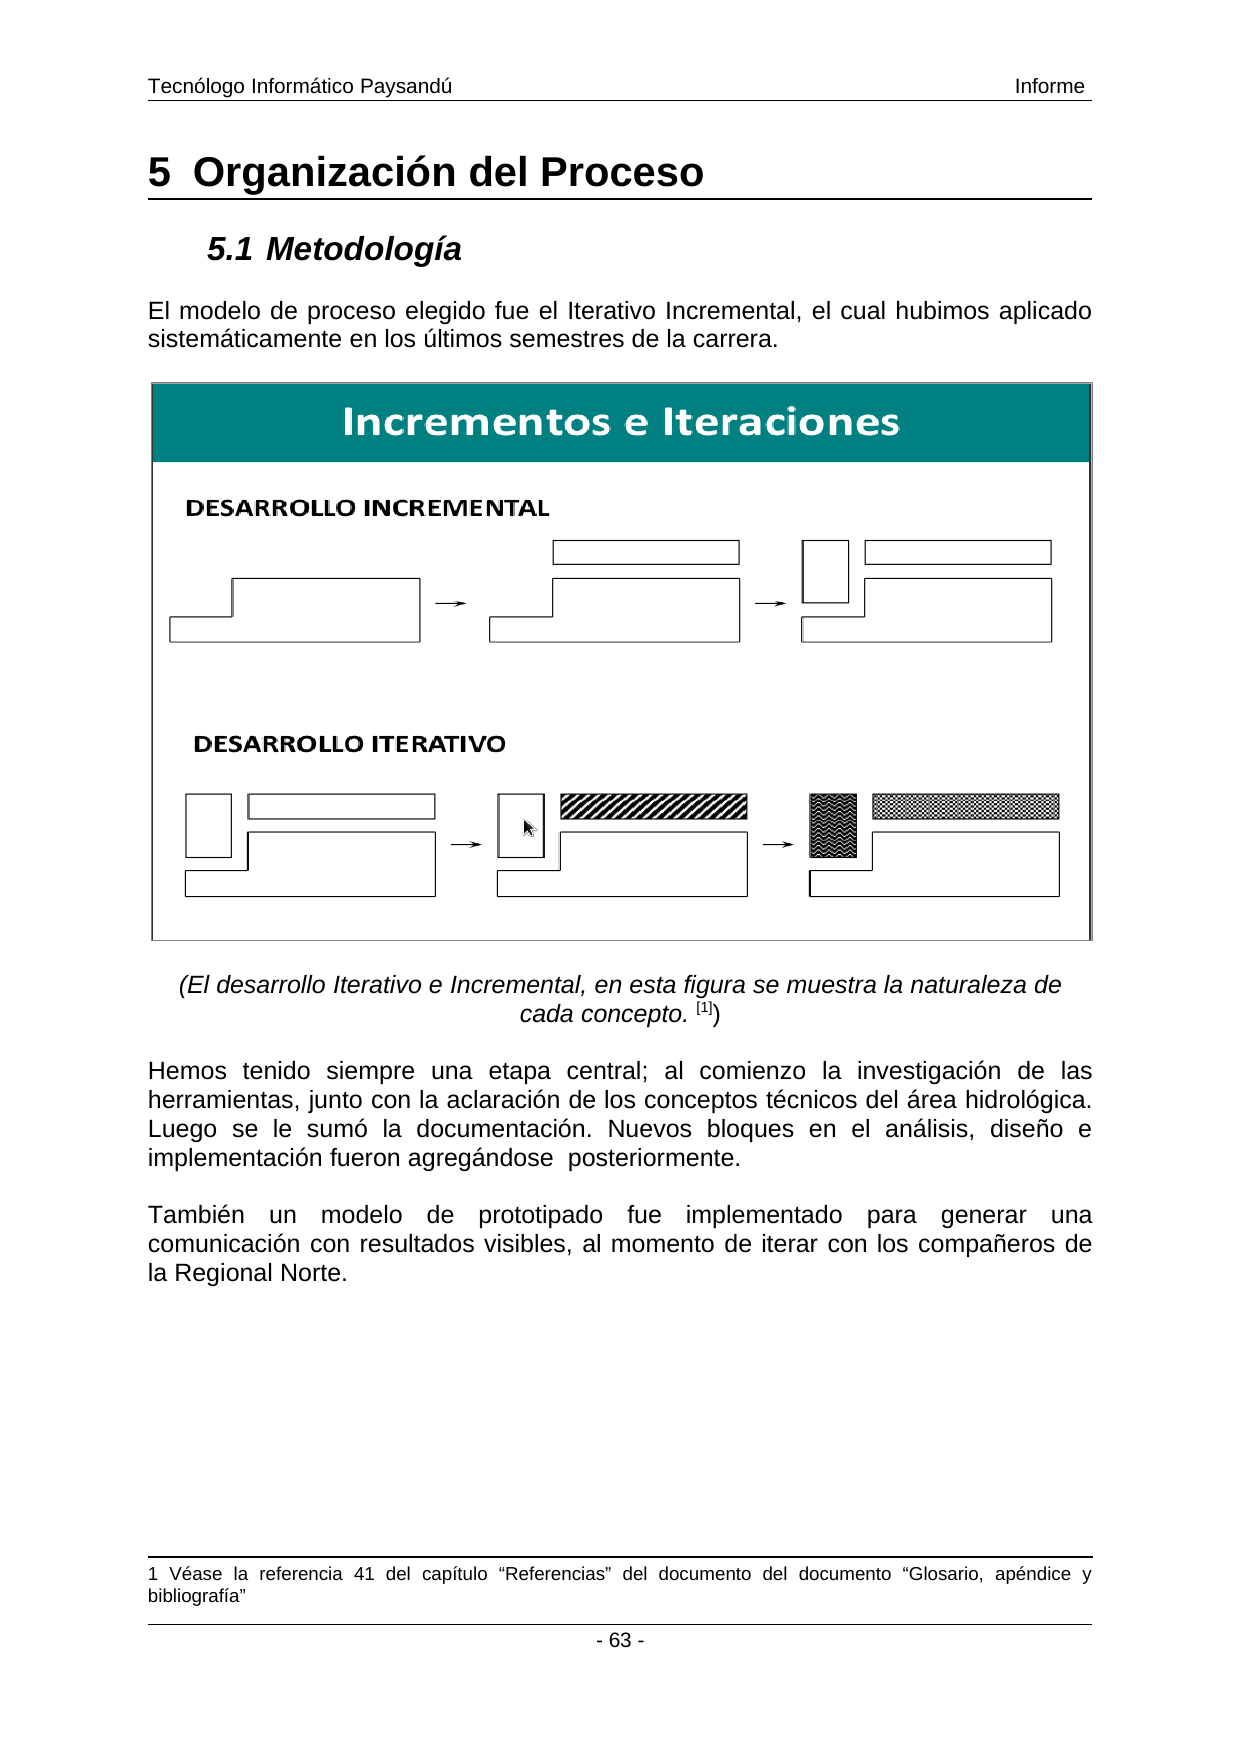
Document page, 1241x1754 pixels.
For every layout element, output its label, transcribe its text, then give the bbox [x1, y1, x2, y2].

picture [152, 383, 1092, 940]
text Hemos tenido siempre una etapa central; al comienzo la investigación de las herramientas, junto con la aclaración de los conceptos técnicos del área hidrológica. Luego se le sumó la documentación. Nuevos bloques en el análisis, diseño e implementación fueron agregándose posteriormente. [148, 1056, 1092, 1171]
text El modelo de proceso elegido fue el Iterativo Incremental, el cual hubimos aplicado sistemáticamente en los últimos semestres de la carrera. [148, 296, 1092, 353]
subtitle Metodología [207, 228, 1092, 267]
text (El desarrollo Iterativo e Incremental, en esta figura se muestra la naturaleza de cada concepto. []) [148, 970, 1092, 1027]
subtitle Organización del Proceso [148, 148, 1092, 198]
text También un modelo de prototipado fue implementado para generar una comunicación con resultados visibles, al momento de iterar con los compañeros de la Regional Norte. [148, 1200, 1092, 1286]
text Véase la referencia 41 del capítulo “Referencias” del documento del documento “Glosario, apéndice y bibliografía” [148, 1563, 1092, 1606]
